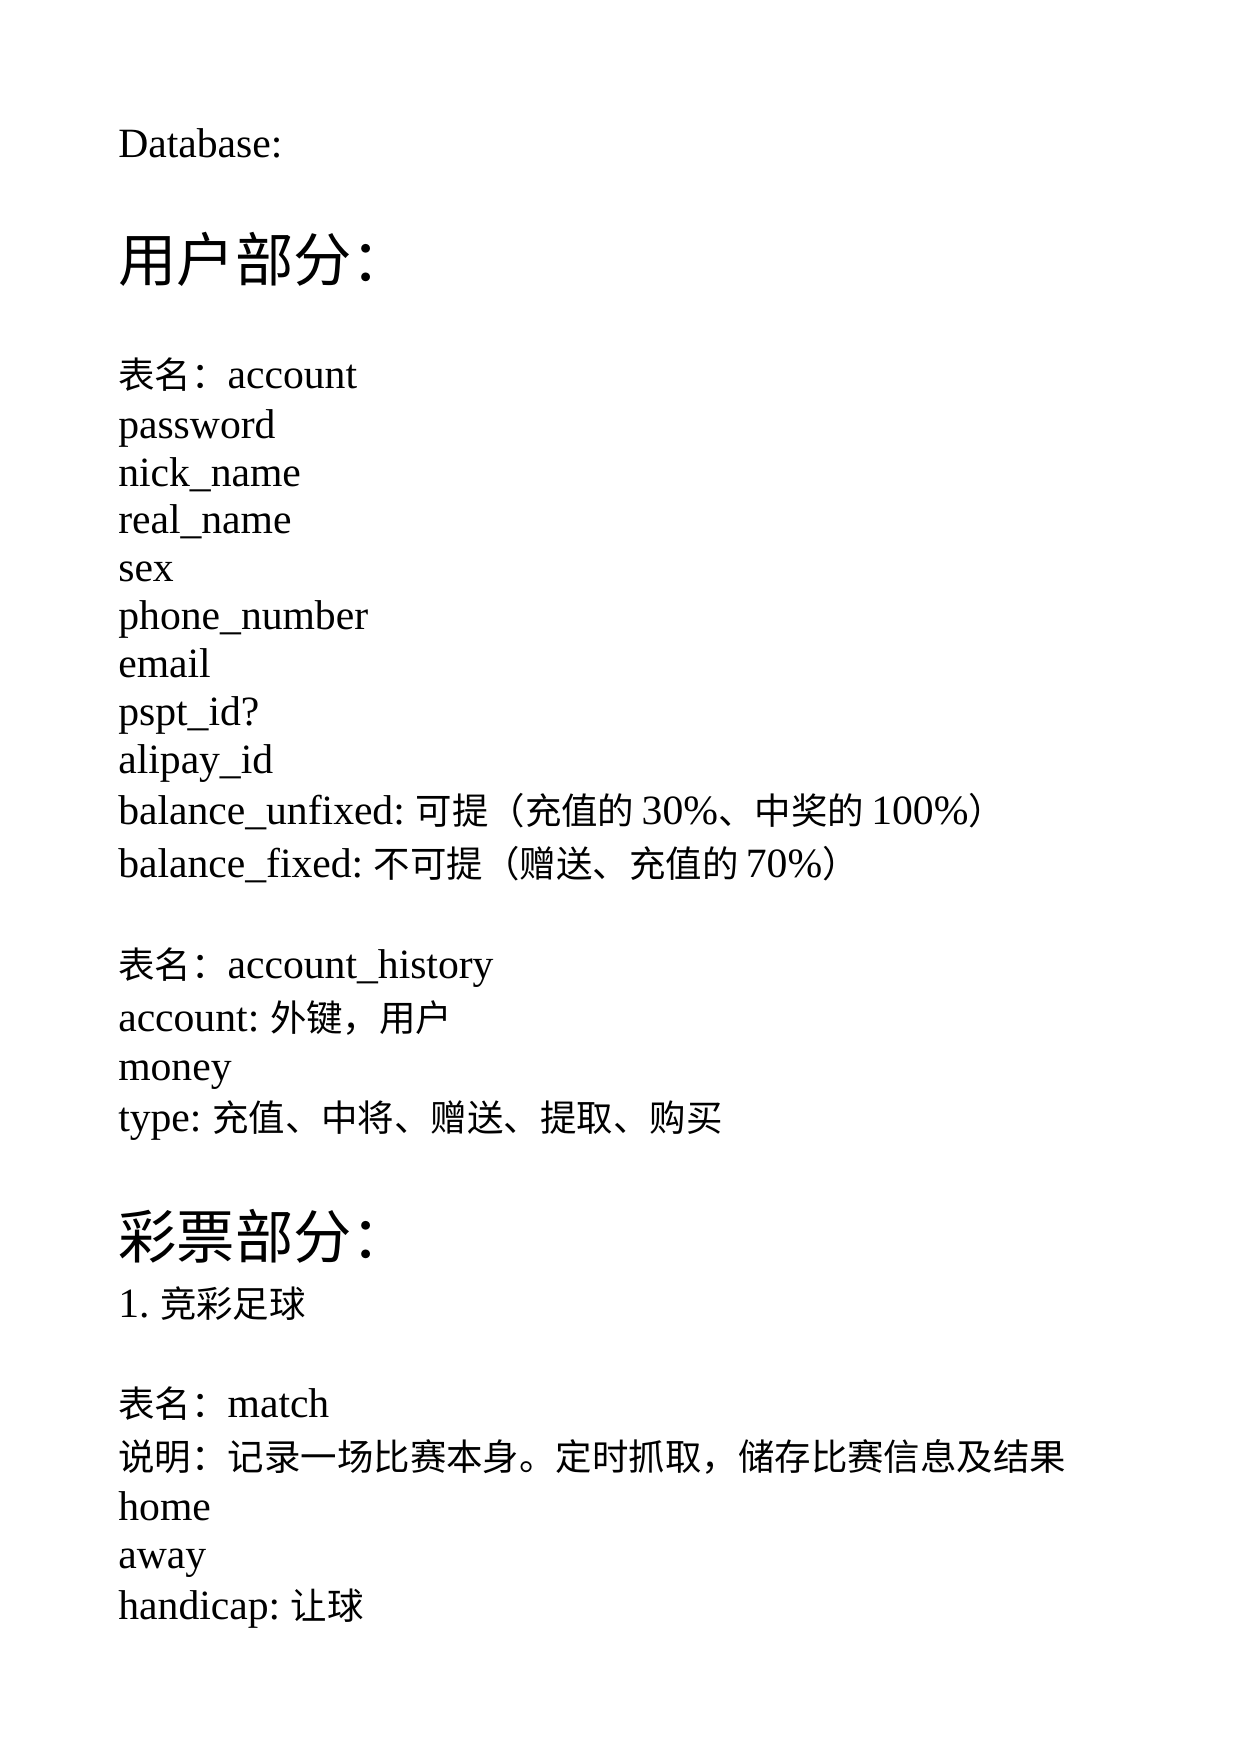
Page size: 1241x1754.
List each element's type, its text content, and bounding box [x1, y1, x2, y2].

text 表名：account_history [118, 936, 1122, 989]
text real_name [118, 495, 1122, 543]
text alipay_id [118, 734, 1122, 782]
text 彩票部分： [118, 1190, 1122, 1275]
text sex [118, 543, 1122, 591]
text 说明：记录一场比赛本身。定时抓取，储存比赛信息及结果 [118, 1428, 1122, 1481]
text phone_number [118, 591, 1122, 639]
text balance_fixed: 不可提（赠送、充值的70%） [118, 835, 1122, 888]
text type: 充值、中将、赠送、提取、购买 [118, 1089, 1122, 1142]
text home [118, 1481, 1122, 1529]
text nick_name [118, 447, 1122, 495]
text email [118, 639, 1122, 687]
text Database: [118, 118, 1122, 166]
text 1. 竞彩足球 [118, 1275, 1122, 1328]
text pspt_id? [118, 687, 1122, 734]
text away [118, 1529, 1122, 1577]
text handicap: 让球 [118, 1577, 1122, 1630]
text 表名：match [118, 1376, 1122, 1428]
text balance_unfixed: 可提（充值的30%、中奖的100%） [118, 782, 1122, 835]
text account: 外键，用户 [118, 989, 1122, 1042]
text 表名：account [118, 346, 1122, 399]
text 用户部分： [118, 214, 1122, 298]
text password [118, 399, 1122, 447]
text money [118, 1042, 1122, 1089]
